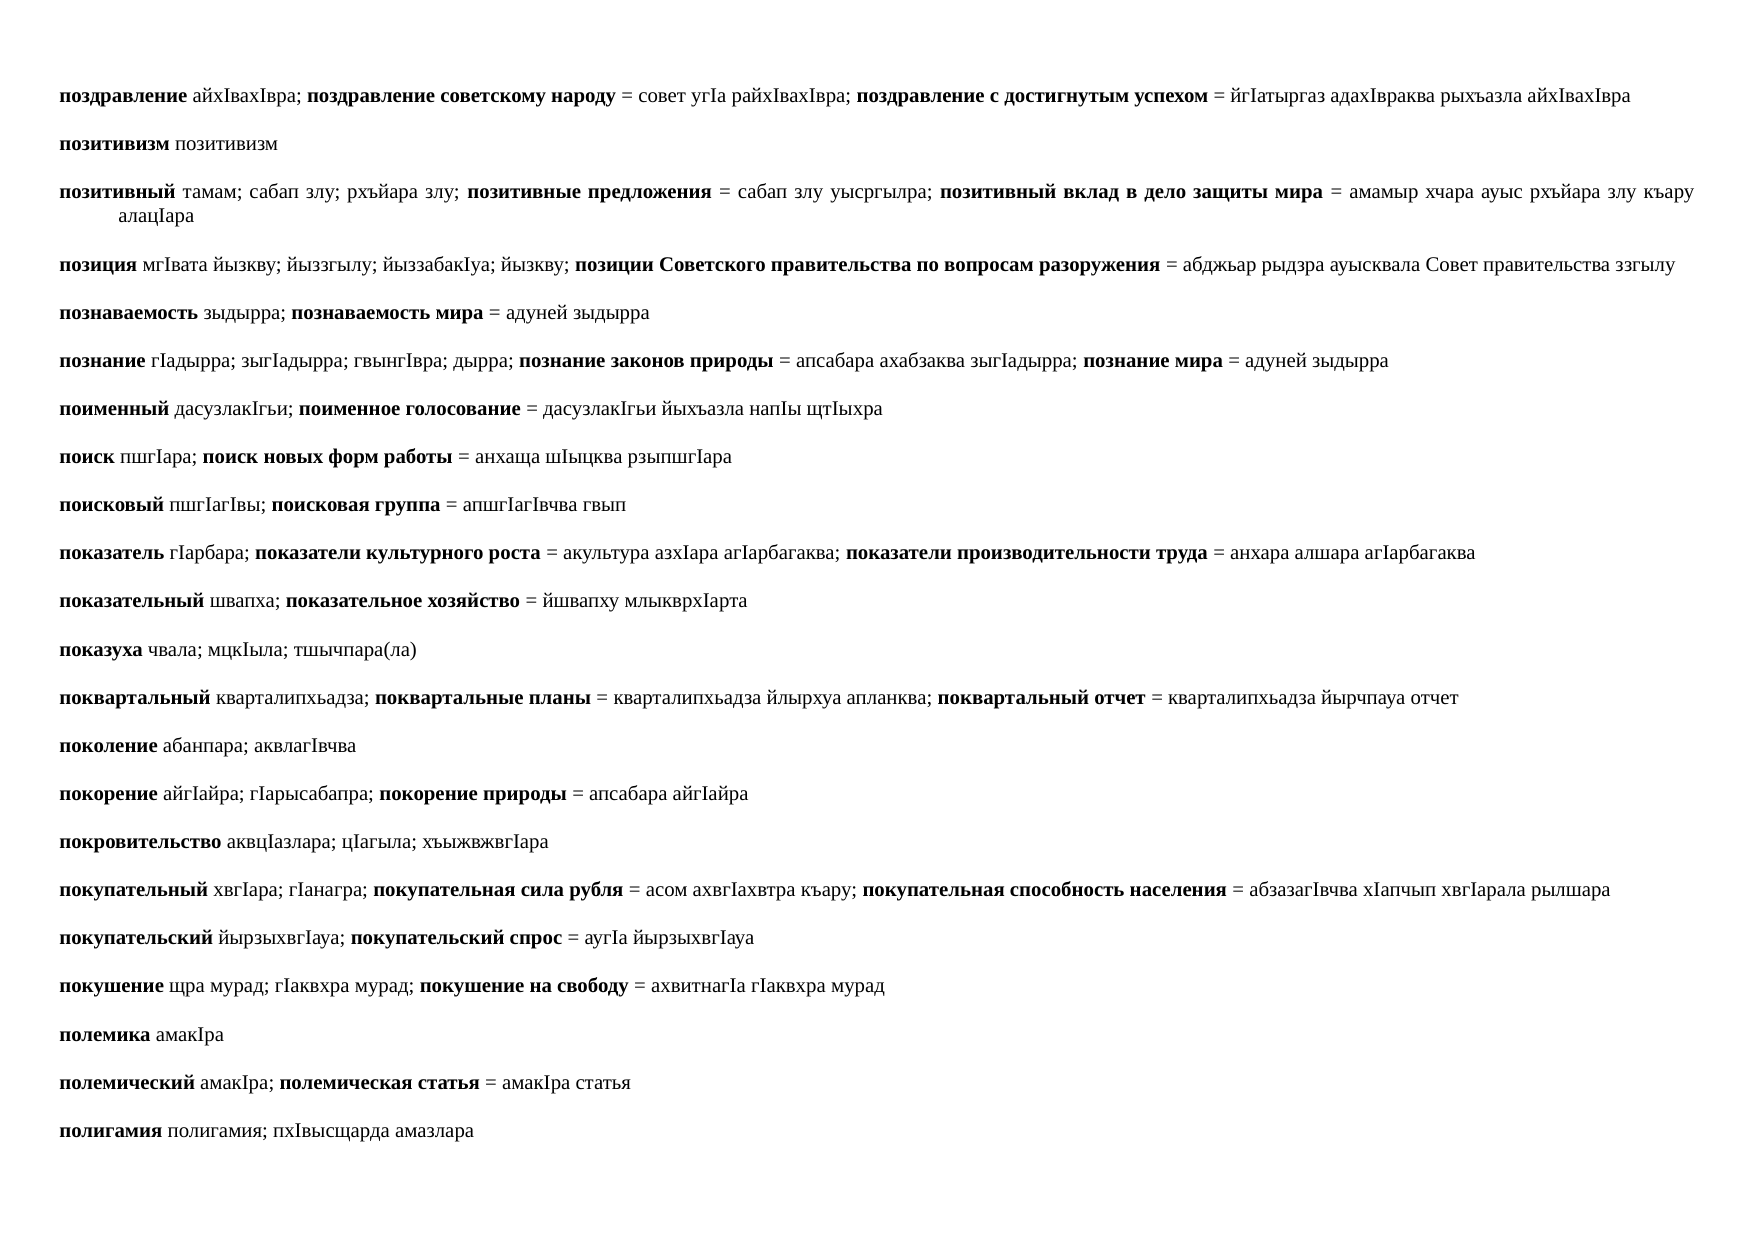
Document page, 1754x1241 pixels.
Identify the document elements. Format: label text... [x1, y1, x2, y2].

text показуха чвала; мцкIыла; тшычпара(ла) [59, 637, 1695, 661]
text показатель гIарбара; показатели культурного роста = акультура азхIара агIарбагаква; показатели производительности труда = анхара алшара агIарбагаква [59, 540, 1695, 564]
text познание гIадырра; зыгIадырра; гвынгIвра; дырра; познание законов природы = апсабара ахабзаква зыгIадырра; познание мира = адуней зыдырра [59, 348, 1695, 372]
text познаваемость зыдырра; познаваемость мира = адуней зыдырра [59, 300, 1695, 324]
text позиция мгIвата йызкву; йыззгылу; йыззабакIуа; йызкву; позиции Советского правительства по вопросам разоружения = абджьар рыдзра ауысквала Совет правительства ззгылу [59, 252, 1695, 276]
text поквартальный кварталипхьадза; поквартальные планы = кварталипхьадза йлырхуа апланква; поквартальный отчет = кварталипхьадза йырчпауа отчет [59, 685, 1695, 709]
text поиск пшгIара; поиск новых форм работы = анхаща шIыцква рзыпшгIара [59, 444, 1695, 468]
text полемический амакIра; полемическая статья = амакIра статья [59, 1070, 1695, 1094]
text покупательный хвгIара; гIанагра; покупательная сила рубля = асом ахвгIахвтра къару; покупательная способность населения = абзазагIвчва хIапчып хвгIарала рылшара [59, 877, 1695, 901]
text поздравление айхIвахIвра; поздравление советскому народу = совет угIа райхIвахIвра; поздравление с достигнутым успехом = йгIатыргаз адахIвраква рыхъазла айхIвахIвра [59, 83, 1695, 107]
text покушение щра мурад; гIаквхра мурад; покушение на свободу = ахвитнагIа гIаквхра мурад [59, 973, 1695, 997]
text полемика амакIра [59, 1022, 1695, 1046]
text позитивный тамам; сабап злу; рхъйара злу; позитивные предложения = сабап злу уысргылра; позитивный вклад в дело защиты мира = амамыр хчара ауыс рхъйара злу къару алацIара [59, 179, 1695, 227]
text позитивизм позитивизм [59, 131, 1695, 155]
text показательный швапха; показательное хозяйство = йшвапху млыкврхIарта [59, 588, 1695, 612]
text покровительство аквцIазлара; цIагыла; хъыжвжвгIара [59, 829, 1695, 853]
text поименный дасузлакIгьи; поименное голосование = дасузлакIгьи йыхъазла напIы щтIыхра [59, 396, 1695, 420]
text поколение абанпара; аквлагIвчва [59, 733, 1695, 757]
text поисковый пшгIагIвы; поисковая группа = апшгIагIвчва гвып [59, 492, 1695, 516]
text покорение айгIайра; гIарысабапра; покорение природы = апсабара айгIайра [59, 781, 1695, 805]
text полигамия полигамия; пхIвысщарда амазлара [59, 1118, 1695, 1142]
text покупательский йырзыхвгIауа; покупательский спрос = аугIа йырзыхвгIауа [59, 925, 1695, 949]
